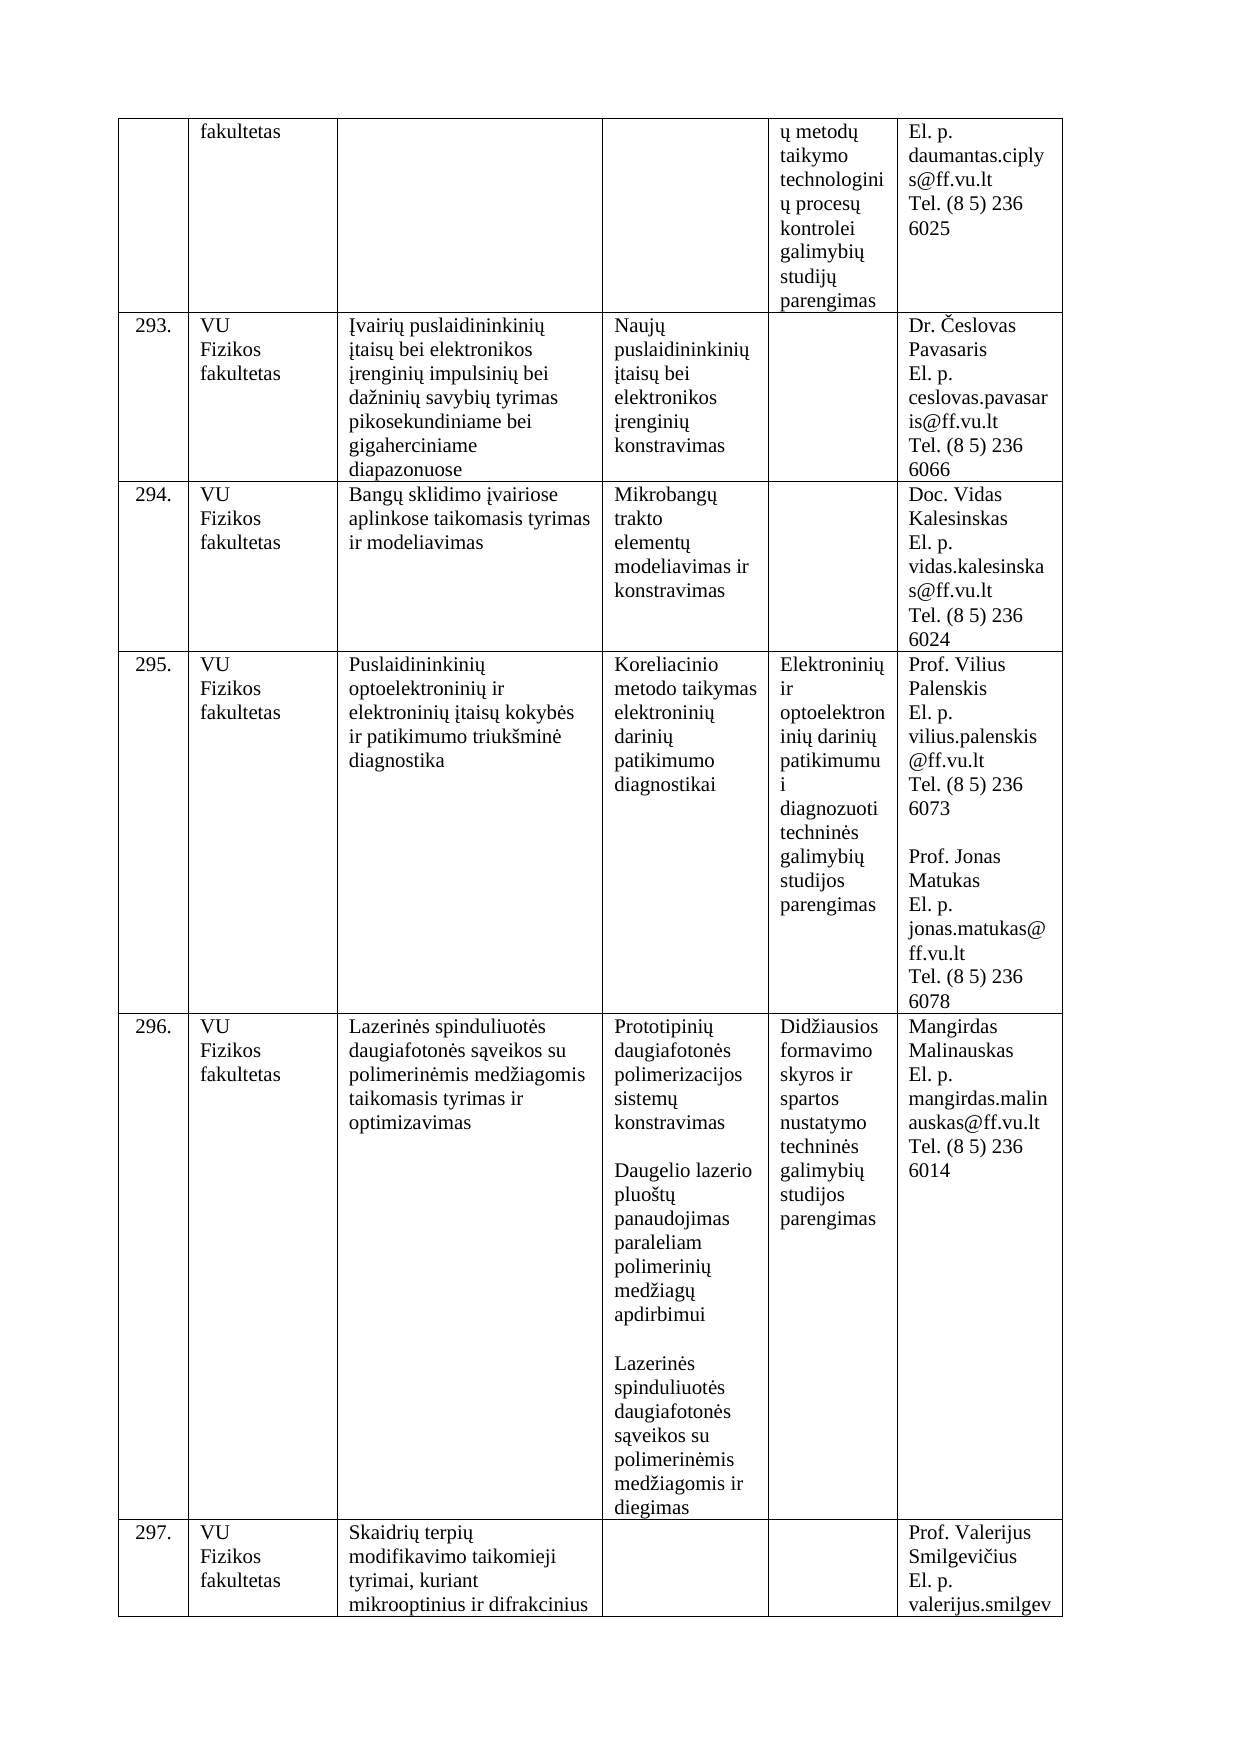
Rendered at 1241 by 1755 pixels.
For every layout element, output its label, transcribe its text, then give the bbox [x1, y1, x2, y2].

table_cell Didžiausios formavimo skyros ir spartos nustatymo techninės galimybių studijos parengimas [769, 1014, 897, 1519]
table_cell VU Fizikos fakultetas [189, 1014, 337, 1519]
table_cell [338, 119, 602, 312]
table_cell 293. [119, 313, 188, 481]
table_cell [603, 1520, 768, 1616]
table_cell Mangirdas Malinauskas El. p. mangirdas.malinauskas@ff.vu.lt Tel. (8 5) 236 6014 [898, 1014, 1062, 1519]
table_cell Prof. Valerijus Smilgevičius El. p. valerijus.smilgev [898, 1520, 1062, 1616]
table_cell Dr. Česlovas Pavasaris El. p. ceslovas.pavasaris@ff.vu.lt Tel. (8 5) 236 6066 [898, 313, 1062, 481]
table_cell VU Fizikos fakultetas [189, 652, 337, 1013]
table_cell [603, 119, 768, 312]
table_cell [769, 313, 897, 481]
table_cell 296. [119, 1014, 188, 1519]
table_cell El. p. daumantas.ciplys@ff.vu.lt Tel. (8 5) 236 6025 [898, 119, 1062, 312]
table_cell VU Fizikos fakultetas [189, 313, 337, 481]
table_cell ų metodų taikymo technologinių procesų kontrolei galimybių studijų parengimas [769, 119, 897, 312]
table_cell Puslaidininkinių optoelektroninių ir elektroninių įtaisų kokybės ir patikimumo triukšminė diagnostika [338, 652, 602, 1013]
table_cell Elektroninių ir optoelektroninių darinių patikimumui diagnozuoti techninės galimybių studijos parengimas [769, 652, 897, 1013]
table_cell Prof. Vilius Palenskis El. p. vilius.palenskis@ff.vu.lt Tel. (8 5) 236 6073 Prof. Jonas Matukas El. p. jonas.matukas@ff.vu.lt Tel. (8 5) 236 6078 [898, 652, 1062, 1013]
table_cell Įvairių puslaidininkinių įtaisų bei elektronikos įrenginių impulsinių bei dažninių savybių tyrimas pikosekundiniame bei gigaherciniame diapazonuose [338, 313, 602, 481]
table_cell Lazerinės spinduliuotės daugiafotonės sąveikos su polimerinėmis medžiagomis taikomasis tyrimas ir optimizavimas [338, 1014, 602, 1519]
table_cell Mikrobangų trakto elementų modeliavimas ir konstravimas [603, 482, 768, 651]
table_cell Bangų sklidimo įvairiose aplinkose taikomasis tyrimas ir modeliavimas [338, 482, 602, 651]
table_cell [769, 482, 897, 651]
table_cell 297. [119, 1520, 188, 1616]
table_cell fakultetas [189, 119, 337, 312]
table_cell 295. [119, 652, 188, 1013]
table_cell Koreliacinio metodo taikymas elektroninių darinių patikimumo diagnostikai [603, 652, 768, 1013]
table_cell Prototipinių daugiafotonės polimerizacijos sistemų konstravimas Daugelio lazerio pluoštų panaudojimas paraleliam polimerinių medžiagų apdirbimui Lazerinės spinduliuotės daugiafotonės sąveikos su polimerinėmis medžiagomis ir diegimas [603, 1014, 768, 1519]
table_cell Doc. Vidas Kalesinskas El. p. vidas.kalesinskas@ff.vu.lt Tel. (8 5) 236 6024 [898, 482, 1062, 651]
table_cell [119, 119, 188, 312]
table_cell 294. [119, 482, 188, 651]
table_cell Naujų puslaidininkinių įtaisų bei elektronikos įrenginių konstravimas [603, 313, 768, 481]
table_cell [769, 1520, 897, 1616]
table_cell VU Fizikos fakultetas [189, 482, 337, 651]
table_cell VU Fizikos fakultetas [189, 1520, 337, 1616]
table_cell Skaidrių terpių modifikavimo taikomieji tyrimai, kuriant mikrooptinius ir difrakcinius [338, 1520, 602, 1616]
